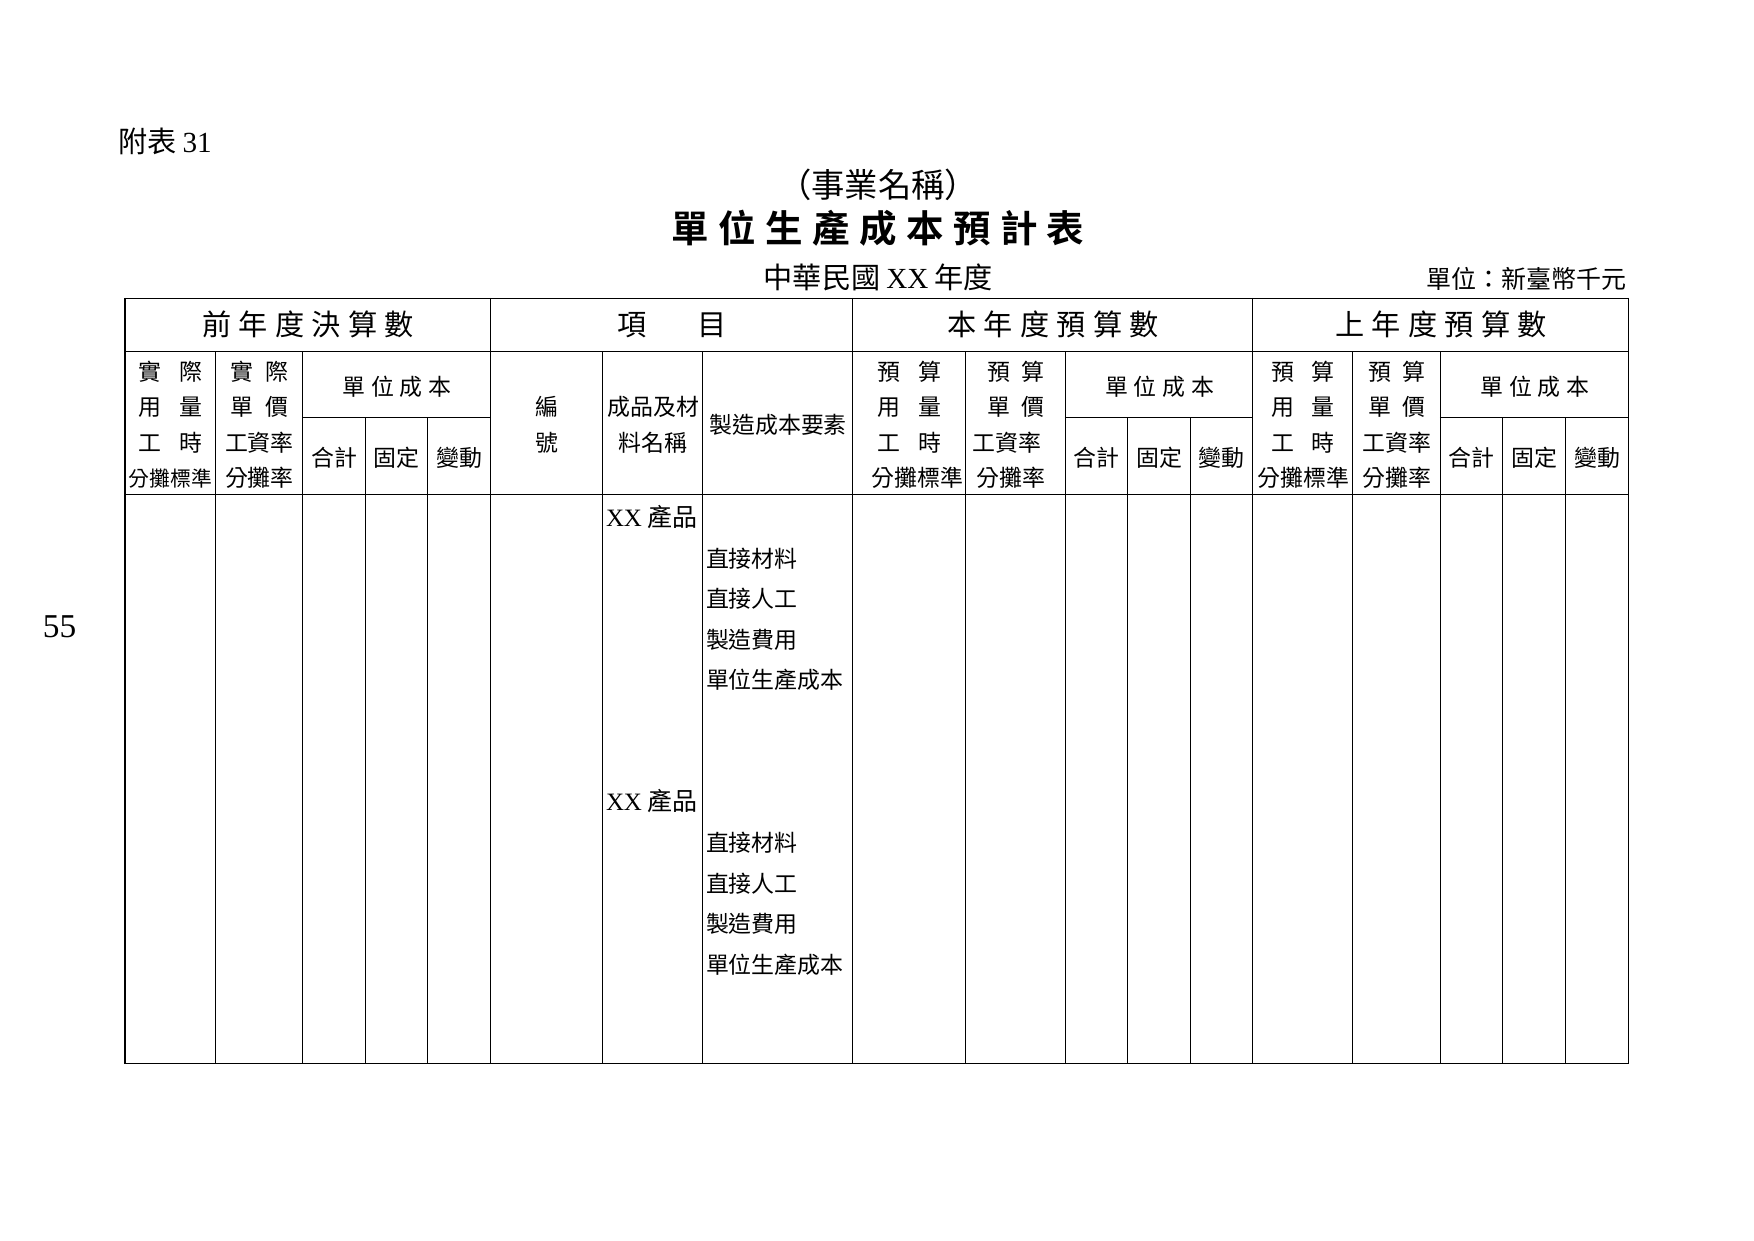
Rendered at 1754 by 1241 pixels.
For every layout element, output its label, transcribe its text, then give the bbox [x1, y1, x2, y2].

table_cell [966, 534, 1065, 575]
table_cell [1191, 1022, 1252, 1062]
table_cell [1566, 859, 1628, 900]
table_cell [853, 1022, 965, 1062]
table_cell [1441, 697, 1502, 737]
table_cell [1066, 778, 1127, 819]
table_cell [1353, 738, 1440, 778]
table_cell [603, 697, 702, 737]
table_cell [603, 981, 702, 1022]
table_header （事業名稱） [440, 160, 1315, 206]
table_cell [703, 981, 852, 1022]
table_cell [966, 575, 1065, 616]
table_cell [1503, 778, 1565, 819]
table_cell [1566, 1022, 1628, 1062]
table_cell [1191, 534, 1252, 575]
table_cell [853, 941, 965, 981]
table_cell [1503, 941, 1565, 981]
table_cell [366, 697, 427, 737]
table_cell [303, 656, 365, 697]
table_cell [966, 859, 1065, 900]
table_cell [216, 778, 302, 819]
table_cell [1128, 616, 1190, 656]
table_cell [966, 738, 1065, 778]
table_cell [1503, 981, 1565, 1022]
table_cell [1566, 575, 1628, 616]
table_cell 單 位 成 本 [1441, 352, 1628, 417]
table_cell [1441, 1022, 1502, 1062]
table_cell [1253, 534, 1352, 575]
table_cell [303, 941, 365, 981]
table_cell [366, 575, 427, 616]
table_cell 變動 [1191, 418, 1252, 494]
table_cell [853, 616, 965, 656]
table_cell [1441, 981, 1502, 1022]
table_cell [1066, 616, 1127, 656]
table_cell 成品及材 料名稱 [603, 352, 702, 494]
table_cell [428, 575, 490, 616]
table_cell [966, 819, 1065, 859]
table_cell 直接人工 [703, 859, 852, 900]
table_cell [966, 981, 1065, 1022]
table_cell [428, 697, 490, 737]
table_cell [966, 495, 1065, 534]
table_header [390, 160, 440, 206]
table_cell [1253, 941, 1352, 981]
table_cell [1191, 819, 1252, 859]
table_cell [603, 534, 702, 575]
table_cell [1066, 738, 1127, 778]
table_cell [390, 206, 440, 252]
table_cell [240, 206, 278, 252]
table_cell [1353, 534, 1440, 575]
table_cell [216, 697, 302, 737]
table_cell [853, 778, 965, 819]
table_cell [1566, 778, 1628, 819]
table_cell XX產品 [603, 778, 702, 819]
table_cell [366, 941, 427, 981]
table_cell [1503, 1022, 1565, 1062]
table_cell [428, 738, 490, 778]
table_cell [1066, 981, 1127, 1022]
table_cell [603, 738, 702, 778]
table_cell [1566, 900, 1628, 941]
table_cell [1191, 859, 1252, 900]
table_cell [1566, 981, 1628, 1022]
table_cell [1191, 941, 1252, 981]
table_cell [366, 900, 427, 941]
table_cell [1315, 206, 1629, 252]
table_cell [1191, 495, 1252, 534]
table_cell [303, 819, 365, 859]
table_cell [603, 575, 702, 616]
table_cell [366, 859, 427, 900]
table_cell [428, 656, 490, 697]
table_cell [853, 656, 965, 697]
table_cell [303, 859, 365, 900]
table_cell [1128, 941, 1190, 981]
table_cell [1566, 941, 1628, 981]
table_cell [216, 534, 302, 575]
table_cell [1066, 900, 1127, 941]
table_cell [1503, 900, 1565, 941]
table_cell [1253, 819, 1352, 859]
table_cell 直接材料 [703, 819, 852, 859]
table_cell [366, 616, 427, 656]
table_cell [303, 495, 365, 534]
table_cell [1191, 738, 1252, 778]
table_cell [1353, 697, 1440, 737]
table_cell [1191, 656, 1252, 697]
table_cell [853, 575, 965, 616]
table_cell [966, 1022, 1065, 1062]
table_cell [216, 495, 302, 534]
table_cell 合計 [303, 418, 365, 494]
table_cell [1253, 1022, 1352, 1062]
table_cell 單 位 生 產 成 本 預 計 表 [440, 206, 1315, 252]
table_cell [853, 981, 965, 1022]
table_cell [1353, 859, 1440, 900]
table_cell 固定 [1503, 418, 1565, 494]
table_cell [1503, 859, 1565, 900]
table_cell 編 號 [491, 352, 602, 494]
table_cell [1191, 778, 1252, 819]
table_cell [1066, 495, 1127, 534]
table_cell [303, 738, 365, 778]
table_cell [303, 697, 365, 737]
table_cell 固定 [366, 418, 427, 494]
table_cell [303, 534, 365, 575]
table_cell [1128, 1022, 1190, 1062]
table_cell [216, 981, 302, 1022]
table_cell [1128, 738, 1190, 778]
table_cell 預 算 單 價 工資率 分攤率 [1353, 352, 1440, 494]
table_cell 實 際 單 價 工資率 分攤率 [216, 352, 302, 494]
table_cell [303, 575, 365, 616]
table_cell [603, 1022, 702, 1062]
table_cell [1353, 495, 1440, 534]
table_cell [126, 738, 215, 778]
table_cell [1566, 738, 1628, 778]
table_cell [126, 778, 215, 819]
table_cell [1191, 981, 1252, 1022]
table_cell [1191, 697, 1252, 737]
table_cell [1253, 859, 1352, 900]
table_cell [1066, 575, 1127, 616]
table_header [125, 160, 203, 206]
table_cell 預 算 用 量 工 時 分攤標準 [1253, 352, 1352, 494]
table_cell [1566, 656, 1628, 697]
table_cell [1353, 900, 1440, 941]
table_cell [1441, 859, 1502, 900]
table_cell 預 算 單 價 工資率 分攤率 [966, 352, 1065, 494]
table_header [203, 160, 278, 206]
table_cell [966, 778, 1065, 819]
table_cell [1253, 697, 1352, 737]
table_cell 製造成本要素 [703, 352, 852, 494]
table_cell 中華民國XX年度 [440, 252, 1315, 298]
table_cell [428, 900, 490, 941]
table_cell [703, 697, 852, 737]
table_cell [1353, 981, 1440, 1022]
table_cell 直接人工 [703, 575, 852, 616]
table_cell [216, 656, 302, 697]
table_cell [303, 900, 365, 941]
table_cell [126, 1022, 215, 1062]
table_cell [366, 981, 427, 1022]
table_cell [428, 616, 490, 656]
table_cell 變動 [1566, 418, 1628, 494]
table_cell [1566, 616, 1628, 656]
table_cell [216, 900, 302, 941]
table_cell [216, 575, 302, 616]
table_cell [126, 656, 215, 697]
table_cell [1253, 738, 1352, 778]
table_cell [603, 616, 702, 656]
table_header [1315, 160, 1629, 206]
table_cell [1503, 575, 1565, 616]
table_cell [125, 206, 203, 252]
table_cell [1353, 575, 1440, 616]
table_cell [1353, 656, 1440, 697]
table_cell 合計 [1066, 418, 1127, 494]
table_cell [966, 697, 1065, 737]
table_cell 前 年 度 決 算 數 [126, 299, 490, 351]
table_cell [603, 900, 702, 941]
table_cell [366, 819, 427, 859]
table_cell [1066, 941, 1127, 981]
table_cell [303, 981, 365, 1022]
table_cell [216, 738, 302, 778]
table_cell [1353, 941, 1440, 981]
table_cell [203, 206, 240, 252]
table_cell [428, 1022, 490, 1062]
table_cell 單位：新臺幣千元 [1315, 252, 1629, 298]
table_cell [126, 819, 215, 859]
table_cell 預 算 用 量 工 時 分攤標準 [853, 352, 965, 494]
table_cell [366, 656, 427, 697]
table_cell [966, 616, 1065, 656]
table_cell 單位生產成本 [703, 941, 852, 981]
table_cell [1191, 616, 1252, 656]
table_cell [853, 697, 965, 737]
table_cell [1441, 575, 1502, 616]
table_cell [966, 900, 1065, 941]
table_cell 單 位 成 本 [303, 352, 490, 417]
table_cell [853, 900, 965, 941]
table_cell [1253, 778, 1352, 819]
table_cell [278, 206, 390, 252]
table_cell [126, 534, 215, 575]
table_cell [366, 495, 427, 534]
table_cell [1441, 778, 1502, 819]
table_header [278, 160, 390, 206]
table_cell 製造費用 [703, 616, 852, 656]
table_cell 製造費用 [703, 900, 852, 941]
table_cell [1503, 697, 1565, 737]
table_cell [1128, 575, 1190, 616]
table_cell [1128, 697, 1190, 737]
table_cell 本 年 度 預 算 數 [853, 299, 1252, 351]
text 附表31 [118, 118, 1636, 160]
table_cell [966, 656, 1065, 697]
table_cell [603, 941, 702, 981]
table_cell [1066, 656, 1127, 697]
table_cell [1353, 819, 1440, 859]
table_cell [853, 859, 965, 900]
table_cell 單 位 成 本 [1066, 352, 1252, 417]
table_cell 實 際 用 量 工 時 分攤標準 [126, 352, 215, 494]
table_cell [1253, 656, 1352, 697]
table_cell [428, 534, 490, 575]
table_cell [1253, 900, 1352, 941]
table_cell [1353, 778, 1440, 819]
table_cell [126, 859, 215, 900]
table_cell [1503, 819, 1565, 859]
table_cell [1066, 534, 1127, 575]
table_cell 變動 [428, 418, 490, 494]
table_cell 上 年 度 預 算 數 [1253, 299, 1628, 351]
table_cell [1353, 616, 1440, 656]
table_cell [603, 859, 702, 900]
table_cell [216, 1022, 302, 1062]
table_cell [366, 534, 427, 575]
table_cell [1566, 697, 1628, 737]
table_cell [428, 778, 490, 819]
table_cell [1503, 616, 1565, 656]
table_cell [491, 495, 602, 1062]
table_cell [1441, 495, 1502, 534]
table_cell [603, 656, 702, 697]
table_cell [1566, 534, 1628, 575]
table_cell 固定 [1128, 418, 1190, 494]
table_cell [428, 859, 490, 900]
table_cell [1503, 534, 1565, 575]
table_cell [1128, 495, 1190, 534]
table_cell [303, 778, 365, 819]
table_cell [853, 819, 965, 859]
table_cell [1441, 656, 1502, 697]
table_cell [1566, 495, 1628, 534]
table_cell [428, 981, 490, 1022]
table_cell [853, 495, 965, 534]
table_cell [1191, 575, 1252, 616]
table_cell [1253, 575, 1352, 616]
table_cell [428, 819, 490, 859]
table_cell [1566, 819, 1628, 859]
table_cell [126, 495, 215, 534]
table_cell [1128, 981, 1190, 1022]
table_cell [1128, 859, 1190, 900]
table_cell [853, 738, 965, 778]
table_cell 合計 [1441, 418, 1502, 494]
table_cell [216, 859, 302, 900]
table_cell [126, 981, 215, 1022]
table_cell [278, 252, 440, 298]
table_cell [1253, 616, 1352, 656]
table_cell [703, 778, 852, 819]
table_cell [366, 778, 427, 819]
table_cell [1128, 656, 1190, 697]
table_cell [1066, 819, 1127, 859]
table_cell [1066, 1022, 1127, 1062]
table_cell [603, 819, 702, 859]
table_cell [966, 941, 1065, 981]
table_cell 項 目 [491, 299, 852, 351]
table_cell [1441, 941, 1502, 981]
table_cell [1441, 900, 1502, 941]
table_cell [1503, 738, 1565, 778]
table_cell [428, 941, 490, 981]
table_cell [1253, 981, 1352, 1022]
table_cell [703, 495, 852, 534]
table_cell [126, 697, 215, 737]
table_cell [303, 616, 365, 656]
table_cell [1441, 819, 1502, 859]
table_cell [1353, 1022, 1440, 1062]
table_cell [366, 738, 427, 778]
table_cell [126, 941, 215, 981]
table_cell [1441, 534, 1502, 575]
table_cell [126, 616, 215, 656]
table_cell [703, 738, 852, 778]
table_cell [703, 1022, 852, 1062]
table_cell [1128, 534, 1190, 575]
table_cell [1128, 819, 1190, 859]
table_cell [1066, 697, 1127, 737]
table_cell [126, 900, 215, 941]
table_cell [1191, 900, 1252, 941]
table_cell [216, 819, 302, 859]
table_cell [216, 941, 302, 981]
table_cell [216, 616, 302, 656]
table_cell [1128, 778, 1190, 819]
table_cell 直接材料 [703, 534, 852, 575]
table_cell [126, 575, 215, 616]
table_cell [366, 1022, 427, 1062]
table_cell [303, 1022, 365, 1062]
table_cell [1441, 616, 1502, 656]
table_cell [125, 252, 278, 298]
table_cell [853, 534, 965, 575]
table_cell [1128, 900, 1190, 941]
table_cell [1066, 859, 1127, 900]
table_cell [1503, 656, 1565, 697]
table_cell XX產品 [603, 495, 702, 534]
table_cell [1253, 495, 1352, 534]
table_cell [1503, 495, 1565, 534]
table_cell [1441, 738, 1502, 778]
table_cell 單位生產成本 [703, 656, 852, 697]
table_cell [428, 495, 490, 534]
